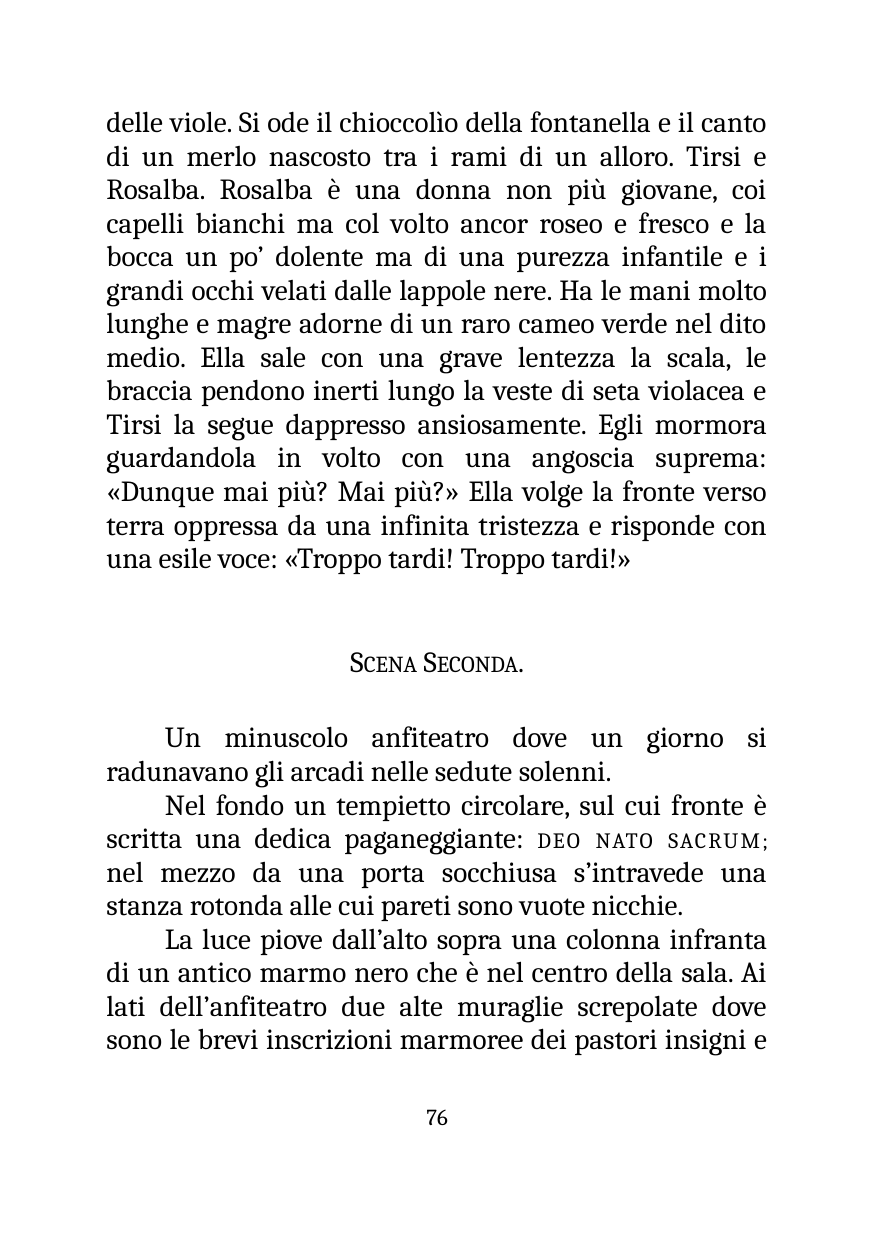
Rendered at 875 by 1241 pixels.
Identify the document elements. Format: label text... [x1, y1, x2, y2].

text La luce piove dall’alto sopra una colonna infranta di un antico marmo nero che è nel centro della sala. Ai lati dell’anfiteatro due alte muraglie screpolate dove sono le brevi inscrizioni marmoree dei pastori insigni e [106, 923, 768, 1057]
text Un minuscolo anfiteatro dove un giorno si radunavano gli arcadi nelle sedute solenni. [106, 722, 768, 789]
text SCENA SECONDA. [106, 647, 768, 680]
text Nel fondo un tempietto circolare, sul cui fronte è scritta una dedica paganeggiante: DEO NATO SACRUM; nel mezzo da una porta socchiusa s’intravede una stanza rotonda alle cui pareti sono vuote nicchie. [106, 789, 768, 923]
text delle viole. Si ode il chioccolìo della fontanella e il canto di un merlo nascosto tra i rami di un alloro. Tirsi e Rosalba. Rosalba è una donna non più giovane, coi capelli bianchi ma col volto ancor roseo e fresco e la bocca un po’ dolente ma di una purezza infantile e i grandi occhi velati dalle lappole nere. Ha le mani molto lunghe e magre adorne di un raro cameo verde nel dito medio. Ella sale con una grave lentezza la scala, le braccia pendono inerti lungo la veste di seta violacea e Tirsi la segue dappresso ansiosamente. Egli mormora guardandola in volto con una angoscia suprema: «Dunque mai più? Mai più?» Ella volge la fronte verso terra oppressa da una infinita tristezza e risponde con una esile voce: «Troppo tardi! Troppo tardi!» [106, 106, 768, 576]
